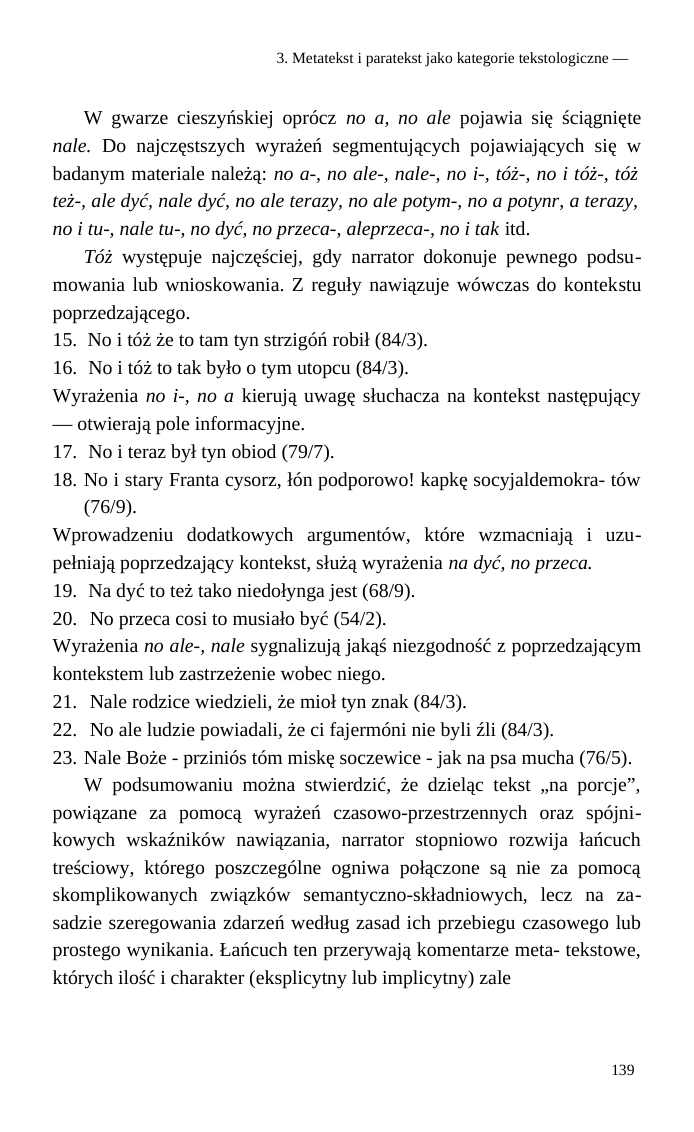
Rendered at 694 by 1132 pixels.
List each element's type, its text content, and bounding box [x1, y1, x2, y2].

text Wprowadzeniu dodatkowych argumentów, które wzmacniają i uzu­pełniają poprzedzający kontekst, służą wyrażenia na dyć, no przeca. [52, 523, 641, 574]
text 139 [611, 1061, 639, 1079]
list Nale rodzice wiedzieli, że mioł tyn znak (84/3). [52, 690, 641, 713]
text Wyrażenia no ale-, nale sygnalizują jakąś niezgodność z poprzedzającym kontekstem lub zastrzeżenie wobec niego. [52, 634, 641, 685]
list No i tóż to tak było o tym utopcu (84/3). [52, 356, 641, 379]
list Nale Boże - prziniós tóm miskę soczewice - jak na psa mucha (76/5). [52, 746, 641, 768]
list No przeca cosi to musiało być (54/2). [52, 607, 641, 629]
text 3. Metatekst i paratekst jako kategorie tekstologiczne — [276, 49, 640, 67]
text Wyrażenia no i-, no a kierują uwagę słuchacza na kontekst następujący — otwierają pole informacyjne. [52, 384, 641, 435]
list Na dyć to też tako niedołynga jest (68/9). [52, 579, 641, 602]
text Tóż występuje najczęściej, gdy narrator dokonuje pewnego podsu­mowania lub wnioskowania. Z reguły nawiązuje wówczas do kontek­stu poprzedzającego. [52, 245, 641, 323]
list No ale ludzie powiadali, że ci fajermóni nie byli źli (84/3). [52, 718, 641, 741]
list No i teraz był tyn obiod (79/7). [52, 440, 641, 462]
text W podsumowaniu można stwierdzić, że dzieląc tekst „na porcje”, powiązane za pomocą wyrażeń czasowo-przestrzennych oraz spójni­kowych wskaźników nawiązania, narrator stopniowo rozwija łańcuch treściowy, którego poszczególne ogniwa połączone są nie za pomocą skomplikowanych związków semantyczno-składniowych, lecz na za­sadzie szeregowania zdarzeń według zasad ich przebiegu czasowego lub prostego wynikania. Łańcuch ten przerywają komentarze meta- tekstowe, których ilość i charakter (eksplicytny lub implicytny) zale­ [52, 773, 641, 989]
text W gwarze cieszyńskiej oprócz no a, no ale pojawia się ściągnię­te nale. Do najczęstszych wyrażeń segmentujących pojawiających się w badanym materiale należą: no a-, no ale-, nale-, no i-, tóż-, no i tóż-, tóż też-, ale dyć, nale dyć, no ale terazy, no ale potym-, no a potynr, a terazy, no i tu-, nale tu-, no dyć, no przeca-, aleprzeca-, no i tak itd. [52, 106, 641, 240]
list No i stary Franta cysorz, łón podporowo! kapkę socyjaldemokra- tów (76/9). [52, 467, 641, 518]
list No i tóż że to tam tyn strzigóń robił (84/3). [52, 328, 641, 351]
